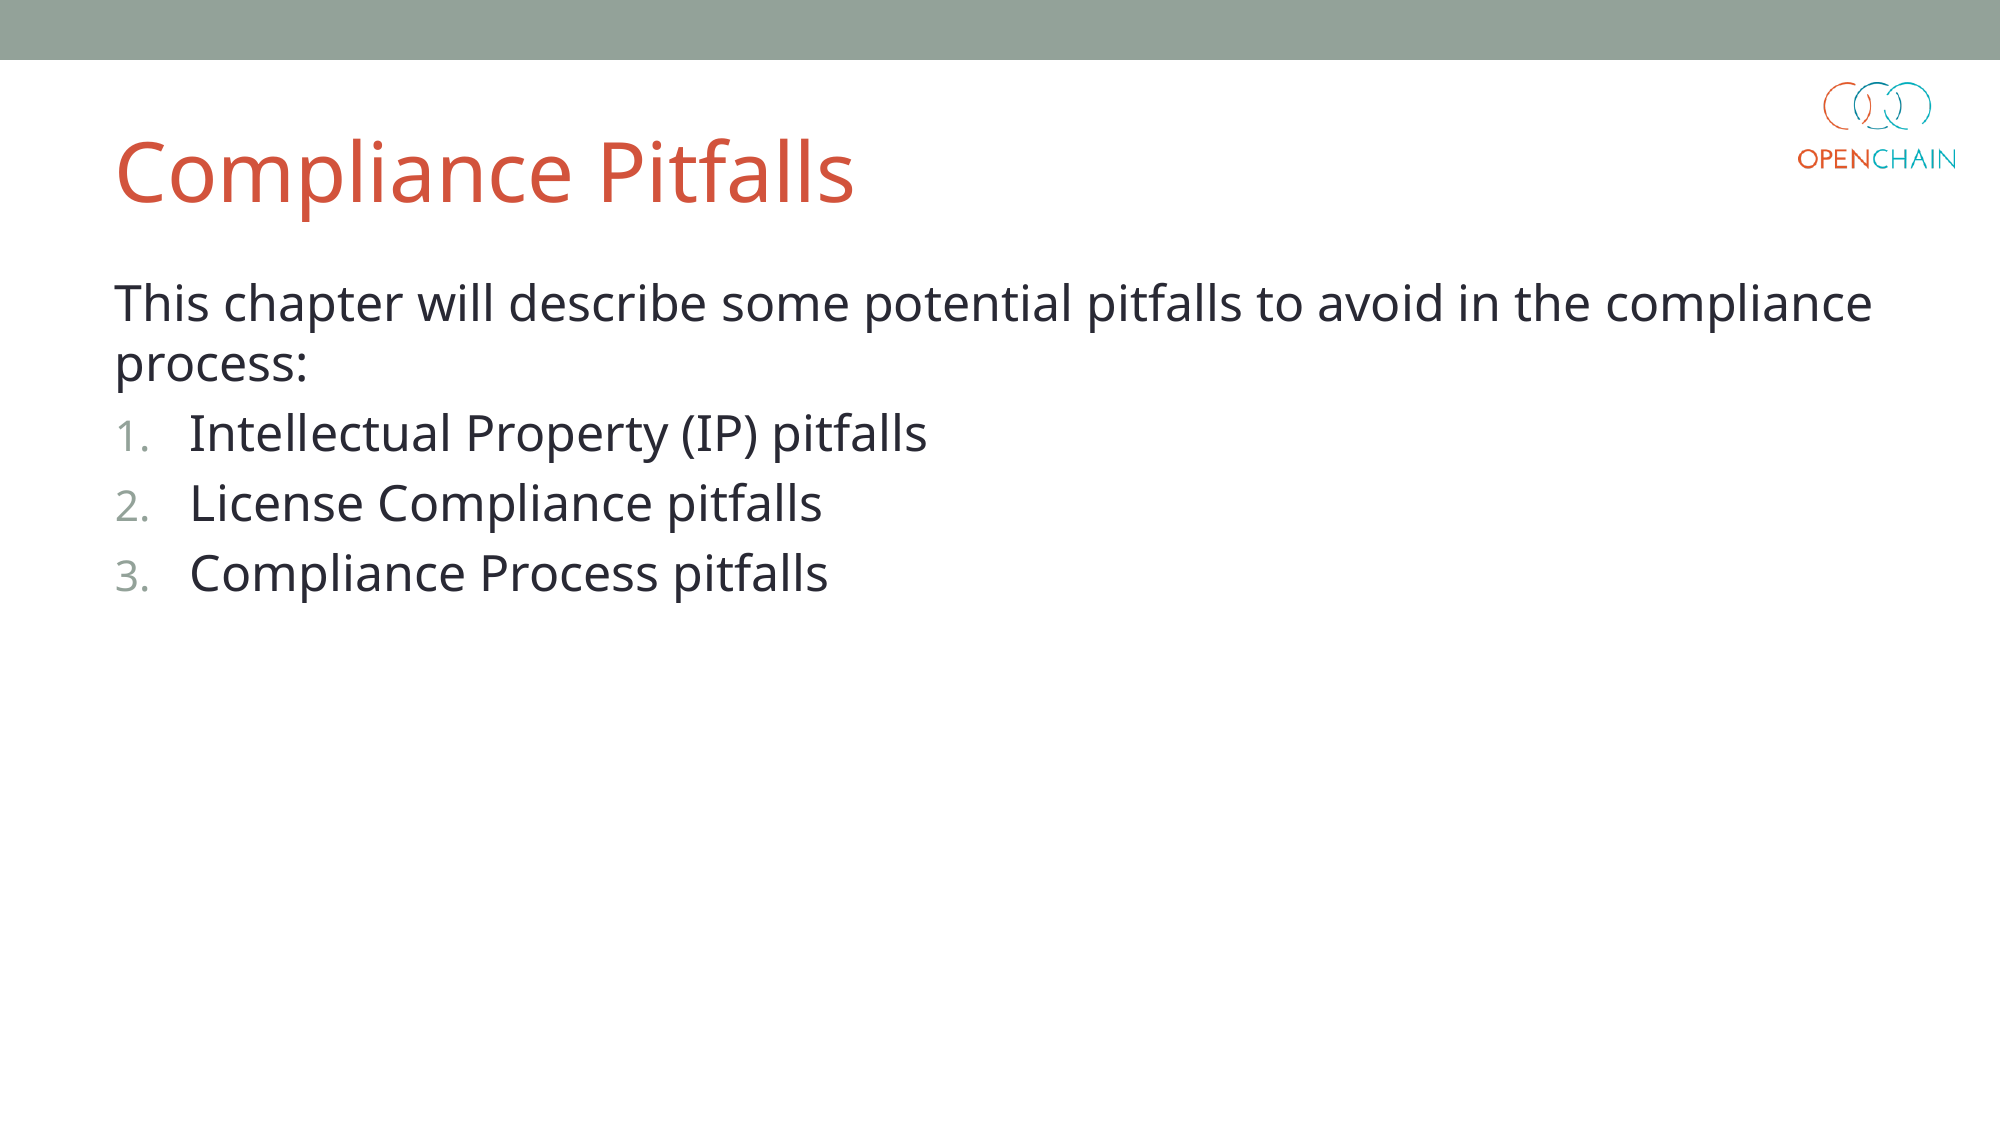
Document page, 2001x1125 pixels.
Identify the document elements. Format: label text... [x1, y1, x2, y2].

list This chapter will describe some potential pitfalls to avoid in the compliance process: Intellectual Property (IP) pitfalls License Compliance pitfalls Compliance Process pitfalls [99, 263, 1900, 1064]
picture [1798, 82, 1955, 169]
title Compliance Pitfalls [99, 87, 1900, 250]
